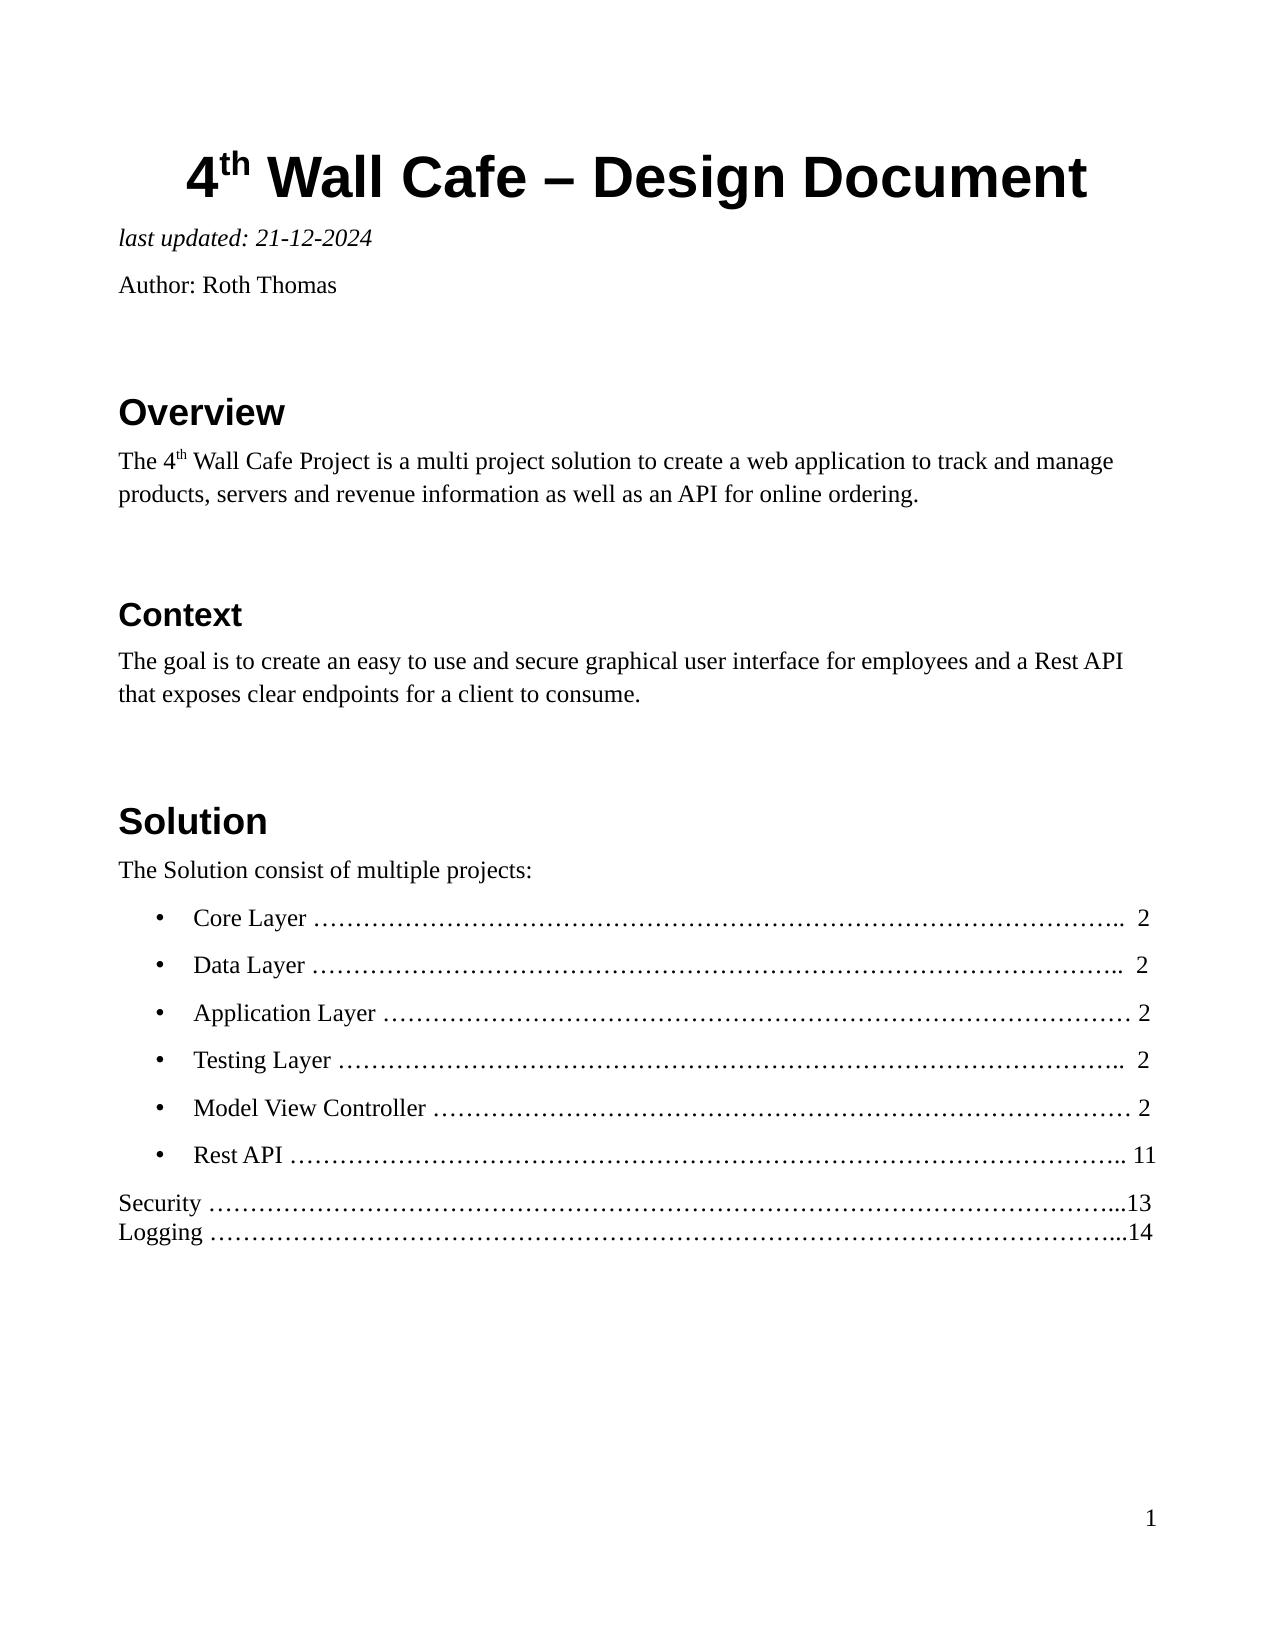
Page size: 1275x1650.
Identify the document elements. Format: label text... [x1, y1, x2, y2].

subtitle Context [118, 595, 1157, 634]
text The goal is to create an easy to use and secure graphical user interface for employees and a Rest API that exposes clear endpoints for a client to consume. [118, 646, 1157, 708]
text last updated: 21-12-2024 [118, 223, 1157, 251]
subtitle Overview [118, 391, 1157, 434]
list Data Layer …………………………………………………………………………………….. 2 [156, 950, 1157, 979]
text The Solution consist of multiple projects: [118, 855, 1157, 884]
text Logging ………………………………………………………………………………………………...14 [118, 1217, 1157, 1246]
list Application Layer ……………………………………………………………………………… 2 [156, 998, 1157, 1027]
text Author: Roth Thomas [118, 270, 1157, 299]
subtitle Solution [118, 799, 1157, 842]
list Rest API ……………………………………………………………………………………….. 11 [156, 1141, 1157, 1169]
list Testing Layer ………………………………………………………………………………….. 2 [156, 1045, 1157, 1074]
text The 4th Wall Cafe Project is a multi project solution to create a web application to track and manage products, servers and revenue information as well as an API for online ordering. [118, 446, 1157, 508]
list Core Layer …………………………………………………………………………………….. 2 [156, 903, 1157, 931]
text Security ………………………………………………………………………………………………...13 [118, 1188, 1157, 1217]
title 4th Wall Cafe – Design Document [118, 143, 1157, 210]
list Model View Controller ………………………………………………………………………… 2 [156, 1093, 1157, 1122]
